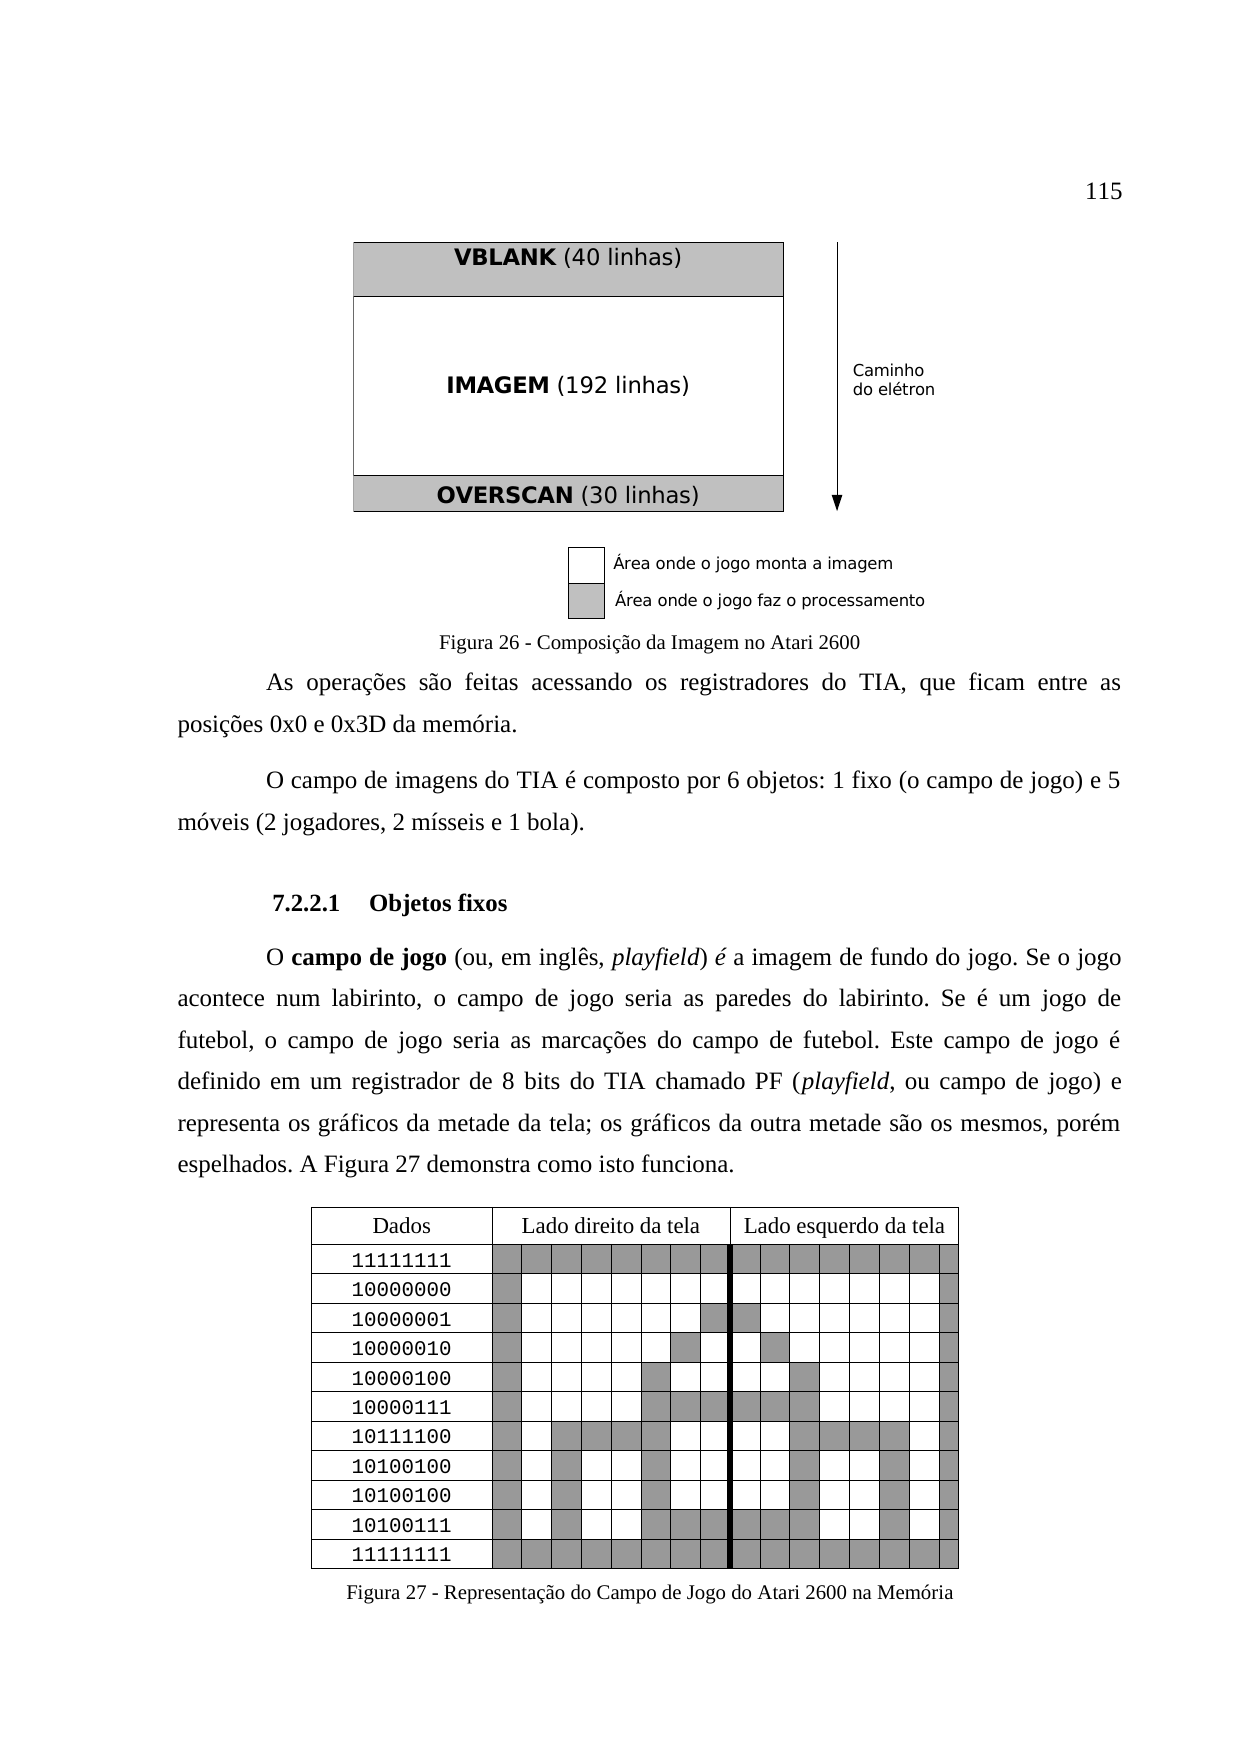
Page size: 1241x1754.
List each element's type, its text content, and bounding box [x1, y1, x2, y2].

table_cell [880, 1274, 909, 1303]
table_cell [880, 1333, 909, 1362]
table_cell [790, 1510, 819, 1539]
table_cell [552, 1333, 581, 1362]
table_cell [582, 1304, 611, 1332]
table_cell [790, 1422, 819, 1450]
table_cell [612, 1274, 641, 1303]
table_cell [940, 1481, 958, 1509]
table_cell [850, 1304, 879, 1332]
table_cell [671, 1510, 700, 1539]
table_cell [761, 1333, 789, 1362]
table_cell [552, 1363, 581, 1391]
table_cell [582, 1510, 611, 1539]
table_cell [790, 1274, 819, 1303]
table_cell [733, 1451, 760, 1480]
table_cell [671, 1481, 700, 1509]
table_cell [910, 1422, 939, 1450]
table_cell [582, 1392, 611, 1421]
table_cell [940, 1510, 958, 1539]
table_cell [820, 1451, 849, 1480]
table_cell [733, 1510, 760, 1539]
table_cell [701, 1363, 727, 1391]
table_cell [522, 1481, 551, 1509]
table_cell 10000111 [312, 1392, 492, 1421]
table_cell [820, 1422, 849, 1450]
table_cell [493, 1540, 521, 1568]
table_cell [612, 1422, 641, 1450]
table_cell [552, 1274, 581, 1303]
table_cell [493, 1481, 521, 1509]
table_cell [612, 1363, 641, 1391]
table_cell [850, 1274, 879, 1303]
table_cell [910, 1392, 939, 1421]
table_cell [701, 1274, 727, 1303]
table_cell [701, 1540, 727, 1568]
table_cell [522, 1363, 551, 1391]
table_cell [552, 1422, 581, 1450]
table_cell [910, 1333, 939, 1362]
table_cell [522, 1304, 551, 1332]
table_cell [733, 1540, 760, 1568]
table_cell [880, 1304, 909, 1332]
table_cell [493, 1451, 521, 1480]
table_cell [582, 1451, 611, 1480]
table_cell [880, 1422, 909, 1450]
table_cell [642, 1540, 670, 1568]
table_cell [761, 1392, 789, 1421]
table_cell [733, 1392, 760, 1421]
table_cell [820, 1510, 849, 1539]
table_cell [493, 1245, 521, 1273]
table_cell [552, 1451, 581, 1480]
table_cell [820, 1363, 849, 1391]
table_cell [850, 1245, 879, 1273]
table_cell [493, 1510, 521, 1539]
table_cell [850, 1540, 879, 1568]
table_cell [642, 1245, 670, 1273]
table_cell [642, 1363, 670, 1391]
table_cell [522, 1510, 551, 1539]
table_cell [761, 1422, 789, 1450]
table_cell [642, 1274, 670, 1303]
table_cell [940, 1304, 958, 1332]
table_cell [880, 1540, 909, 1568]
table_cell 10000000 [312, 1274, 492, 1303]
table_cell [493, 1363, 521, 1391]
subtitle Objetos fixos [177, 889, 1122, 916]
table_cell [701, 1422, 727, 1450]
table_cell [910, 1540, 939, 1568]
table_cell [790, 1451, 819, 1480]
table_cell [820, 1274, 849, 1303]
table_cell [582, 1422, 611, 1450]
table_cell [522, 1540, 551, 1568]
table_cell [701, 1510, 727, 1539]
table_cell [880, 1392, 909, 1421]
table_cell [612, 1481, 641, 1509]
table_cell [790, 1304, 819, 1332]
table_cell [612, 1392, 641, 1421]
table_cell [790, 1363, 819, 1391]
table_cell [493, 1333, 521, 1362]
table_header Lado direito da tela [493, 1208, 730, 1244]
table_cell [671, 1274, 700, 1303]
table_cell [671, 1422, 700, 1450]
table_cell 10000100 [312, 1363, 492, 1391]
table_cell [761, 1274, 789, 1303]
table_cell [552, 1510, 581, 1539]
table_cell [850, 1481, 879, 1509]
table_cell [493, 1422, 521, 1450]
table_cell 10100111 [312, 1510, 492, 1539]
table_cell [582, 1540, 611, 1568]
table_cell [910, 1304, 939, 1332]
table_cell [701, 1333, 727, 1362]
table_cell [671, 1392, 700, 1421]
table_cell [522, 1333, 551, 1362]
table_cell [642, 1481, 670, 1509]
table_cell 10100100 [312, 1451, 492, 1480]
table_cell 10100100 [312, 1481, 492, 1509]
table_cell [761, 1245, 789, 1273]
table_cell [522, 1451, 551, 1480]
table_cell [493, 1392, 521, 1421]
table_cell 11111111 [312, 1540, 492, 1568]
table_cell [761, 1304, 789, 1332]
table_cell [910, 1245, 939, 1273]
table_cell [820, 1540, 849, 1568]
table_cell [850, 1451, 879, 1480]
table_cell [820, 1333, 849, 1362]
table_cell [820, 1304, 849, 1332]
text As operações são feitas acessando os registradores do TIA, que ficam entre as posições 0x0 e 0x3D da memória. [177, 234, 1122, 737]
table_cell [940, 1451, 958, 1480]
table_cell [493, 1304, 521, 1332]
table_cell [642, 1392, 670, 1421]
table_cell [671, 1245, 700, 1273]
table_cell [582, 1333, 611, 1362]
table_cell [522, 1245, 551, 1273]
text O campo de imagens do TIA é composto por 6 objetos: 1 fixo (o campo de jogo) e 5 móveis (2 jogadores, 2 mísseis e 1 bola). [177, 766, 1122, 835]
table_cell [552, 1392, 581, 1421]
table_cell [880, 1510, 909, 1539]
table_cell [733, 1333, 760, 1362]
table_cell [880, 1363, 909, 1391]
text O campo de jogo (ou, em inglês, playfield) é a imagem de fundo do jogo. Se o jogo acontece num labirinto, o campo de jogo seria as paredes do labirinto. Se é um jogo de futebol, o campo de jogo seria as marcações do campo de futebol. Este campo de jogo é definido em um registrador de 8 bits do TIA chamado PF (playfield, ou campo de jogo) e representa os gráficos da metade da tela; os gráficos da outra metade são os mesmos, porém espelhados. A Figura 27 demonstra como isto funciona. [177, 943, 1122, 1178]
table_cell [701, 1451, 727, 1480]
table_cell [612, 1304, 641, 1332]
table_cell [612, 1245, 641, 1273]
table_cell [940, 1422, 958, 1450]
table_cell [582, 1274, 611, 1303]
table_cell [701, 1304, 727, 1332]
table_cell [940, 1333, 958, 1362]
table_cell [790, 1481, 819, 1509]
table_header Dados [312, 1208, 492, 1244]
table_cell [910, 1274, 939, 1303]
table_cell [612, 1510, 641, 1539]
table_cell [761, 1481, 789, 1509]
table_cell [522, 1392, 551, 1421]
table_cell [733, 1481, 760, 1509]
table_cell [671, 1304, 700, 1332]
table_cell [612, 1451, 641, 1480]
table_cell [761, 1540, 789, 1568]
table_cell [880, 1481, 909, 1509]
table_cell [733, 1363, 760, 1391]
table_cell [880, 1451, 909, 1480]
table_cell [850, 1422, 879, 1450]
table_cell [910, 1451, 939, 1480]
table_cell [642, 1510, 670, 1539]
table_cell [761, 1510, 789, 1539]
table_cell [790, 1540, 819, 1568]
table_cell [522, 1274, 551, 1303]
table_cell [701, 1245, 727, 1273]
table_cell [910, 1481, 939, 1509]
table_cell [733, 1422, 760, 1450]
table_cell [522, 1422, 551, 1450]
table_header Lado esquerdo da tela [731, 1208, 958, 1244]
table_cell [940, 1274, 958, 1303]
table_cell [642, 1304, 670, 1332]
table_cell [910, 1510, 939, 1539]
table_cell [582, 1481, 611, 1509]
table_cell [642, 1333, 670, 1362]
table_cell [940, 1540, 958, 1568]
table_cell [733, 1304, 760, 1332]
table_cell [790, 1333, 819, 1362]
table_cell [552, 1481, 581, 1509]
table_cell [552, 1304, 581, 1332]
table_cell [733, 1274, 760, 1303]
table_cell [880, 1245, 909, 1273]
table_cell [761, 1451, 789, 1480]
table_cell [790, 1392, 819, 1421]
text Figura 26 - Composição da Imagem no Atari 2600 [353, 247, 946, 654]
table_cell [582, 1363, 611, 1391]
table_cell [790, 1245, 819, 1273]
table_cell 10000001 [312, 1304, 492, 1332]
table_cell 11111111 [312, 1245, 492, 1273]
table_cell [820, 1392, 849, 1421]
table_cell [940, 1392, 958, 1421]
table_cell [493, 1274, 521, 1303]
table_cell [642, 1422, 670, 1450]
table_cell [671, 1451, 700, 1480]
table_cell [701, 1481, 727, 1509]
table_cell [701, 1392, 727, 1421]
table_cell [552, 1540, 581, 1568]
table_cell [671, 1540, 700, 1568]
table_cell [612, 1540, 641, 1568]
table_cell [910, 1363, 939, 1391]
table_cell [671, 1363, 700, 1391]
table_cell [612, 1333, 641, 1362]
table_cell [642, 1451, 670, 1480]
table_cell [671, 1333, 700, 1362]
table_cell [850, 1333, 879, 1362]
table_cell [850, 1363, 879, 1391]
table_cell [940, 1363, 958, 1391]
table_cell [820, 1245, 849, 1273]
table_cell [582, 1245, 611, 1273]
table_cell 10000010 [312, 1333, 492, 1362]
text Figura 27 - Representação do Campo de Jogo do Atari 2600 na Memória [177, 1581, 1122, 1604]
table_cell [552, 1245, 581, 1273]
table_cell 10111100 [312, 1422, 492, 1450]
table_cell [761, 1363, 789, 1391]
table_cell [733, 1245, 760, 1273]
table_cell [940, 1245, 958, 1273]
table_cell [820, 1481, 849, 1509]
table_cell [850, 1510, 879, 1539]
table_cell [850, 1392, 879, 1421]
